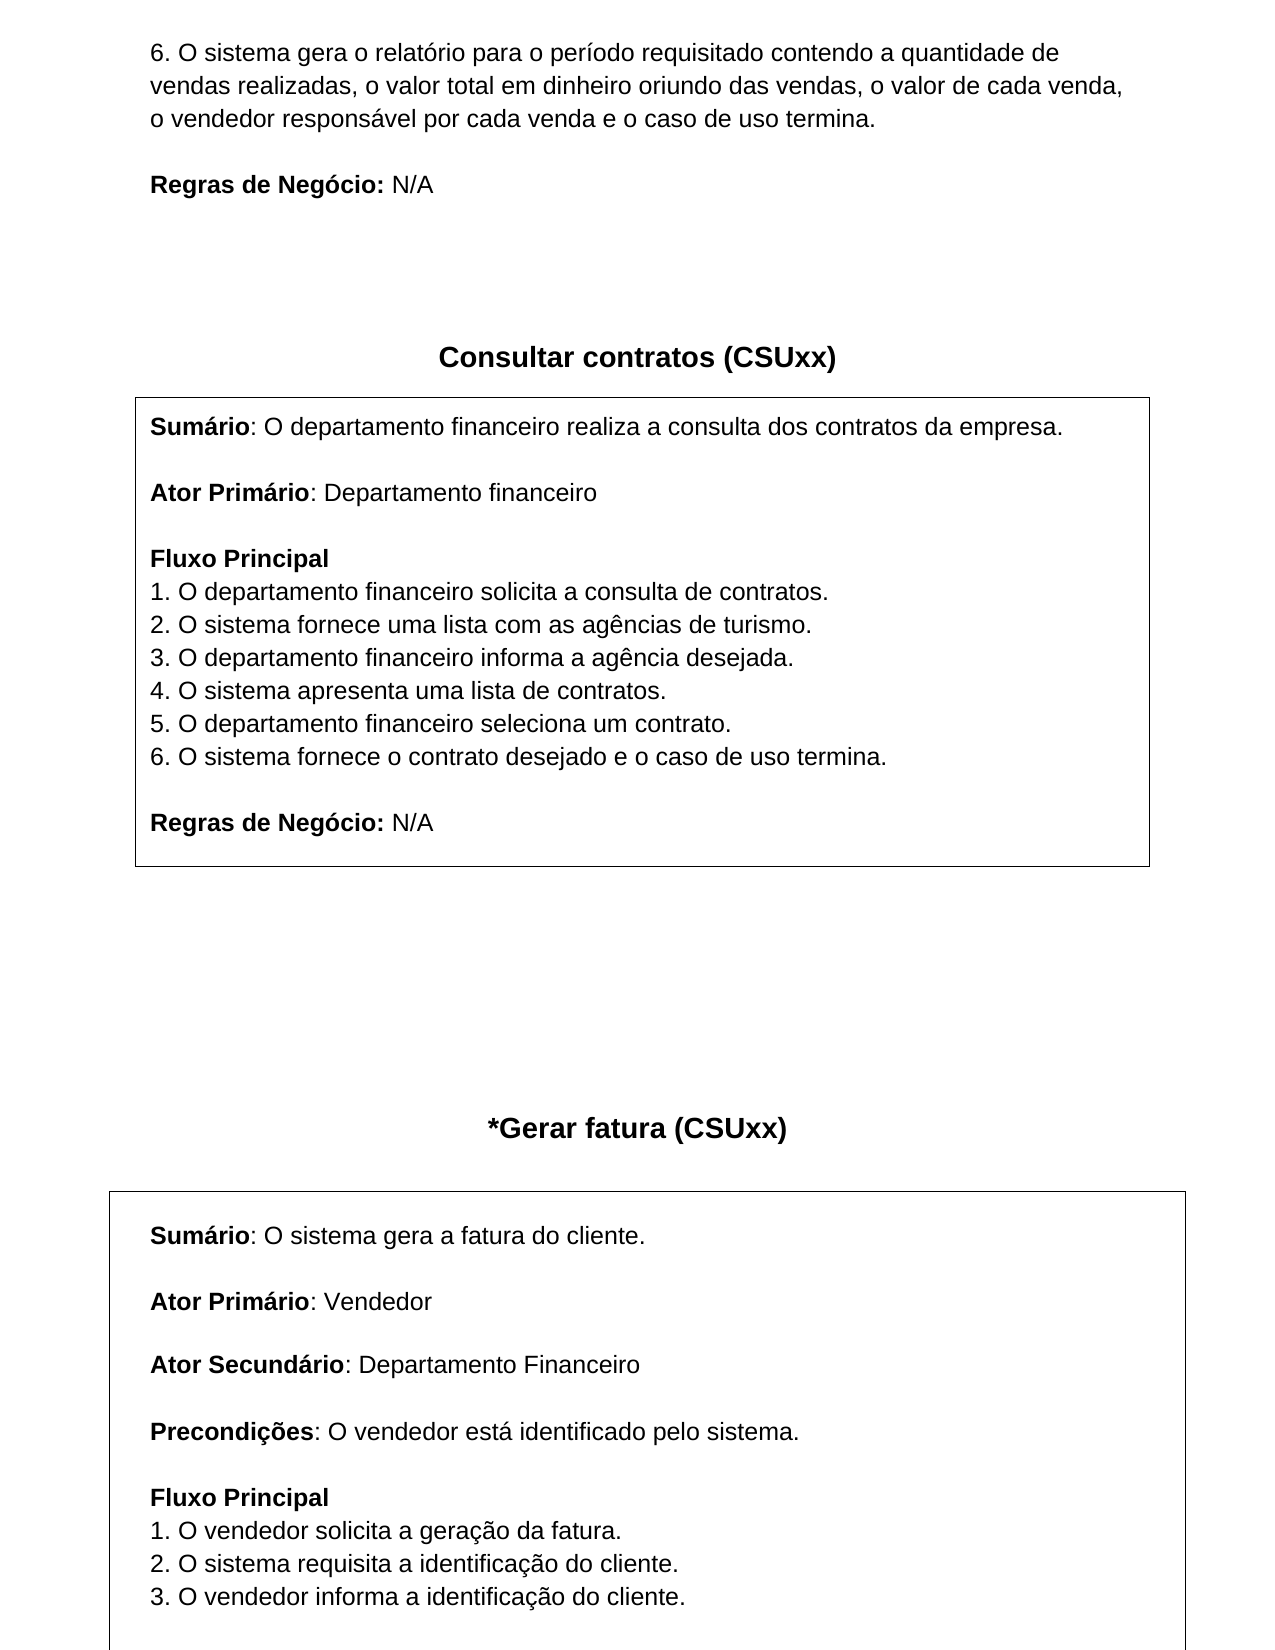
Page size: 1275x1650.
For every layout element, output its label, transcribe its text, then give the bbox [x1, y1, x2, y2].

list O vendedor informa a identificação do cliente. [150, 1582, 1125, 1610]
text Sumário: O sistema gera a fatura do cliente. [150, 1221, 1125, 1250]
list O sistema gera o relatório para o período requisitado contendo a quantidade de vendas realizadas, o valor total em dinheiro oriundo das vendas, o valor de cada venda, o vendedor responsável por cada venda e o caso de uso termina. [150, 38, 1125, 133]
text Ator Primário: Departamento financeiro [150, 478, 1125, 507]
list O vendedor solicita a geração da fatura. [150, 1516, 1125, 1544]
list O departamento financeiro solicita a consulta de contratos. [150, 577, 1125, 606]
list O departamento financeiro seleciona um contrato. [150, 709, 1125, 738]
list O sistema fornece o contrato desejado e o caso de uso termina. [150, 742, 1125, 771]
text Regras de Negócio: N/A [150, 170, 1125, 199]
text Fluxo Principal [150, 544, 1125, 573]
text Sumário: O departamento financeiro realiza a consulta dos contratos da empresa. [150, 412, 1125, 441]
list O sistema fornece uma lista com as agências de turismo. [150, 610, 1125, 639]
list O departamento financeiro informa a agência desejada. [150, 643, 1125, 672]
text Precondições: O vendedor está identificado pelo sistema. [150, 1417, 1125, 1445]
text *Gerar fatura (CSUxx) [150, 1111, 1125, 1145]
text Fluxo Principal [150, 1483, 1125, 1511]
text Ator Primário: Vendedor [150, 1287, 1125, 1316]
text Consultar contratos (CSUxx) [150, 341, 1125, 374]
text Ator Secundário: Departamento Financeiro [150, 1351, 1125, 1379]
list O sistema apresenta uma lista de contratos. [150, 676, 1125, 705]
text Regras de Negócio: N/A [150, 808, 1125, 837]
list O sistema requisita a identificação do cliente. [150, 1549, 1125, 1577]
